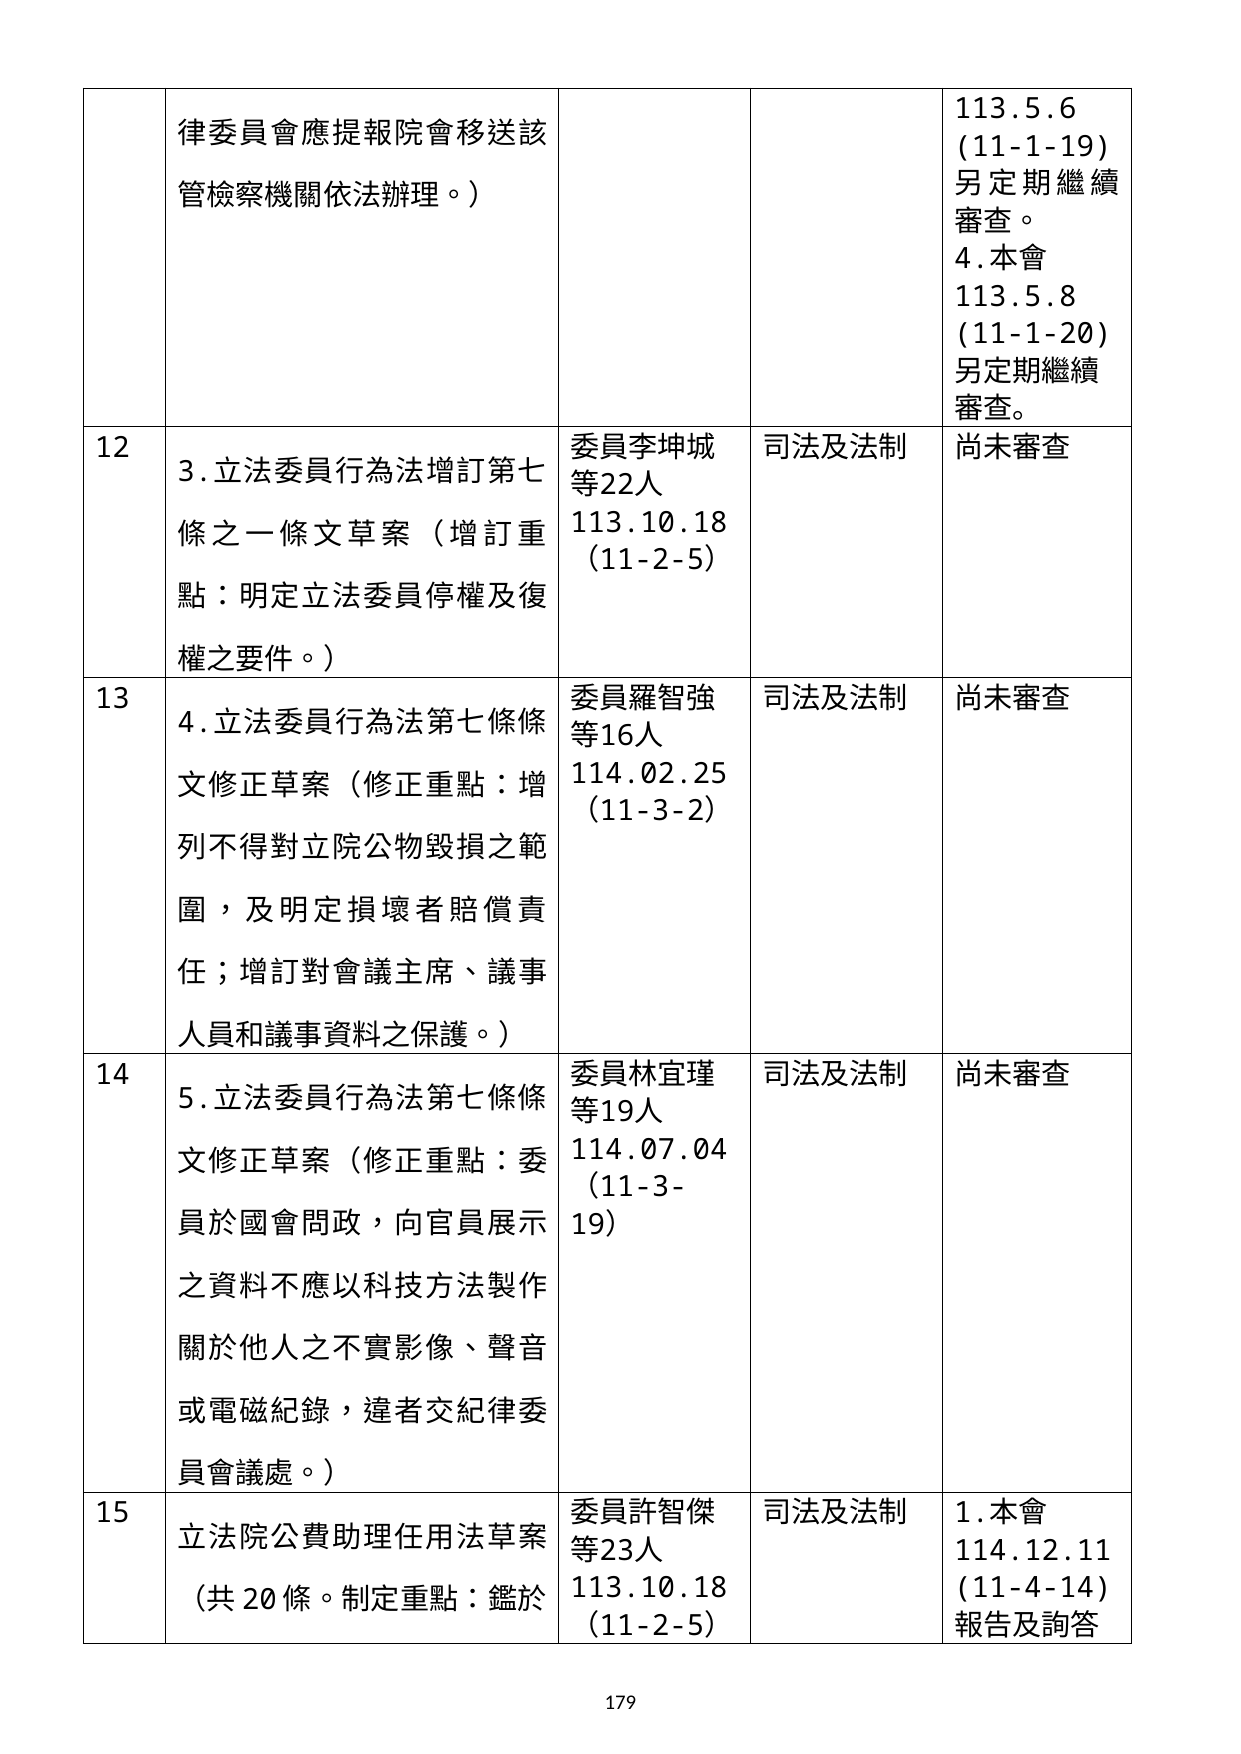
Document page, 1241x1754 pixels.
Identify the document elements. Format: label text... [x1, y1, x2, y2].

table_cell 立法院公費助理任用法草案（共20條。制定重點：鑑於 [166, 1493, 558, 1643]
table_cell 尚未審查 [943, 427, 1131, 677]
table_cell [84, 89, 165, 426]
table_cell 委員林宜瑾 等19人 114.07.04 （11-3-19） [559, 1054, 750, 1492]
table_cell 尚未審查 [943, 1054, 1131, 1492]
table_cell 委員羅智強 等16人 114.02.25 （11-3-2） [559, 678, 750, 1053]
table_cell 14 [84, 1054, 165, 1492]
table_cell 司法及法制 [751, 1493, 942, 1643]
table_cell 委員李坤城 等22人 113.10.18 （11-2-5） [559, 427, 750, 677]
table_cell 律委員會應提報院會移送該管檢察機關依法辦理。） [166, 89, 558, 426]
table_cell 4.立法委員行為法第七條條文修正草案（修正重點：增列不得對立院公物毀損之範圍，及明定損壞者賠償責任；增訂對會議主席、議事人員和議事資料之保護。） [166, 678, 558, 1053]
table_cell [559, 89, 750, 426]
table_cell 15 [84, 1493, 165, 1643]
table_cell 司法及法制 [751, 427, 942, 677]
table_cell 1.本會 114.12.11 (11-4-14)報告及詢答 [943, 1493, 1131, 1643]
table_cell 3.立法委員行為法增訂第七條之一條文草案（增訂重點：明定立法委員停權及復權之要件。） [166, 427, 558, 677]
table_cell 13 [84, 678, 165, 1053]
table_cell [751, 89, 942, 426]
table_cell 司法及法制 [751, 1054, 942, 1492]
table_cell 113.5.6 (11-1-19)另定期繼續審查。 4.本會 113.5.8 (11-1-20)另定期繼續審查。 [943, 89, 1131, 426]
table_cell 5.立法委員行為法第七條條文修正草案（修正重點：委員於國會問政，向官員展示之資料不應以科技方法製作關於他人之不實影像、聲音或電磁紀錄，違者交紀律委員會議處。） [166, 1054, 558, 1492]
table_cell 尚未審查 [943, 678, 1131, 1053]
table_cell 12 [84, 427, 165, 677]
table_cell 委員許智傑 等23人 113.10.18 （11-2-5） [559, 1493, 750, 1643]
table_cell 司法及法制 [751, 678, 942, 1053]
